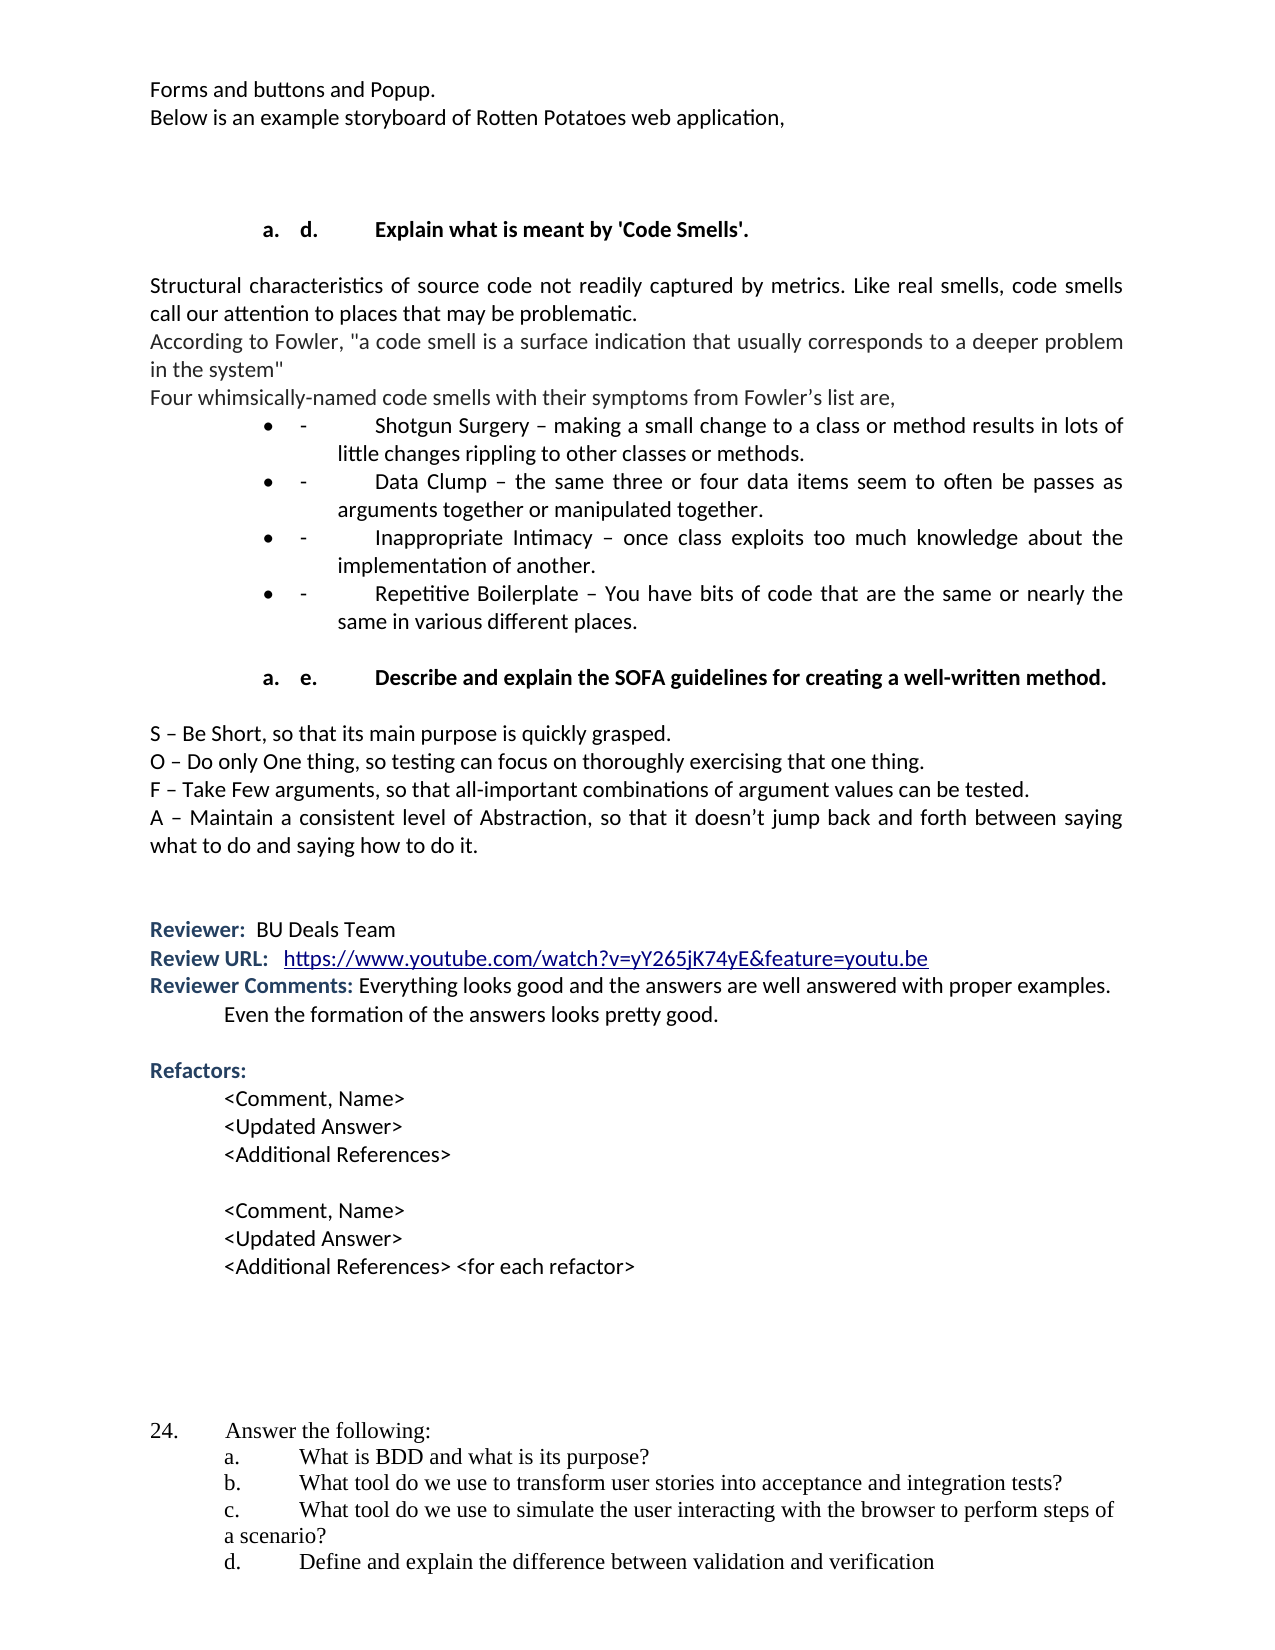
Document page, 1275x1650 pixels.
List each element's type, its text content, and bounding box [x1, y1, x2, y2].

list - Inappropriate Intimacy – once class exploits too much knowledge about the implementation of another. [262, 523, 1125, 579]
list - Data Clump – the same three or four data items seem to often be passes as arguments together or manipulated together. [262, 467, 1125, 523]
list - Repetitive Boilerplate – You have bits of code that are the same or nearly the same in various different places. [262, 579, 1125, 635]
text F – Take Few arguments, so that all-important combinations of argument values can be tested. [150, 776, 1125, 803]
text According to Fowler, "a code smell is a surface indication that usually corresponds to a deeper problem in the system" [150, 327, 1125, 383]
text <Updated Answer> [224, 1224, 1125, 1252]
text Below is an example storyboard of Rotten Potatoes web application, [150, 103, 1125, 131]
text Four whimsically-named code smells with their symptoms from Fowler’s list are, [150, 383, 1125, 411]
list - Shotgun Surgery – making a small change to a class or method results in lots of little changes rippling to other classes or methods. [262, 411, 1125, 467]
text <Updated Answer> [224, 1112, 1125, 1140]
text Refactors: [150, 1056, 1125, 1084]
text <Comment, Name> [224, 1084, 1125, 1112]
text b. What tool do we use to transform user stories into acceptance and integration tests? [224, 1469, 1125, 1496]
text a. What is BDD and what is its purpose? [224, 1443, 1125, 1469]
text c. What tool do we use to simulate the user interacting with the browser to perform steps of a scenario? [224, 1496, 1125, 1548]
text Reviewer: BU Deals Team [150, 916, 1125, 944]
text Structural characteristics of source code not readily captured by metrics. Like real smells, code smells call our attention to places that may be problematic. [150, 271, 1125, 327]
text Forms and buttons and Popup. [150, 75, 1125, 103]
list d. Explain what is meant by 'Code Smells'. [262, 215, 1125, 243]
text S – Be Short, so that its main purpose is quickly grasped. [150, 719, 1125, 747]
text A – Maintain a consistent level of Abstraction, so that it doesn’t jump back and forth between saying what to do and saying how to do it. [150, 803, 1125, 859]
text O – Do only One thing, so testing can focus on thoroughly exercising that one thing. [150, 747, 1125, 776]
text Reviewer Comments: Everything looks good and the answers are well answered with proper examples. Even the formation of the answers looks pretty good. [150, 972, 1125, 1028]
text 24. Answer the following: [150, 1417, 1125, 1443]
list e. Describe and explain the SOFA guidelines for creating a well-written method. [262, 663, 1125, 691]
text <Additional References> [224, 1140, 1125, 1168]
text <Comment, Name> [224, 1196, 1125, 1224]
text d. Define and explain the difference between validation and verification [224, 1548, 1125, 1575]
text <Additional References> <for each refactor> [150, 1252, 1125, 1280]
text Review URL: https://www.youtube.com/watch?v=yY265jK74yE&feature=youtu.be [150, 944, 1125, 972]
